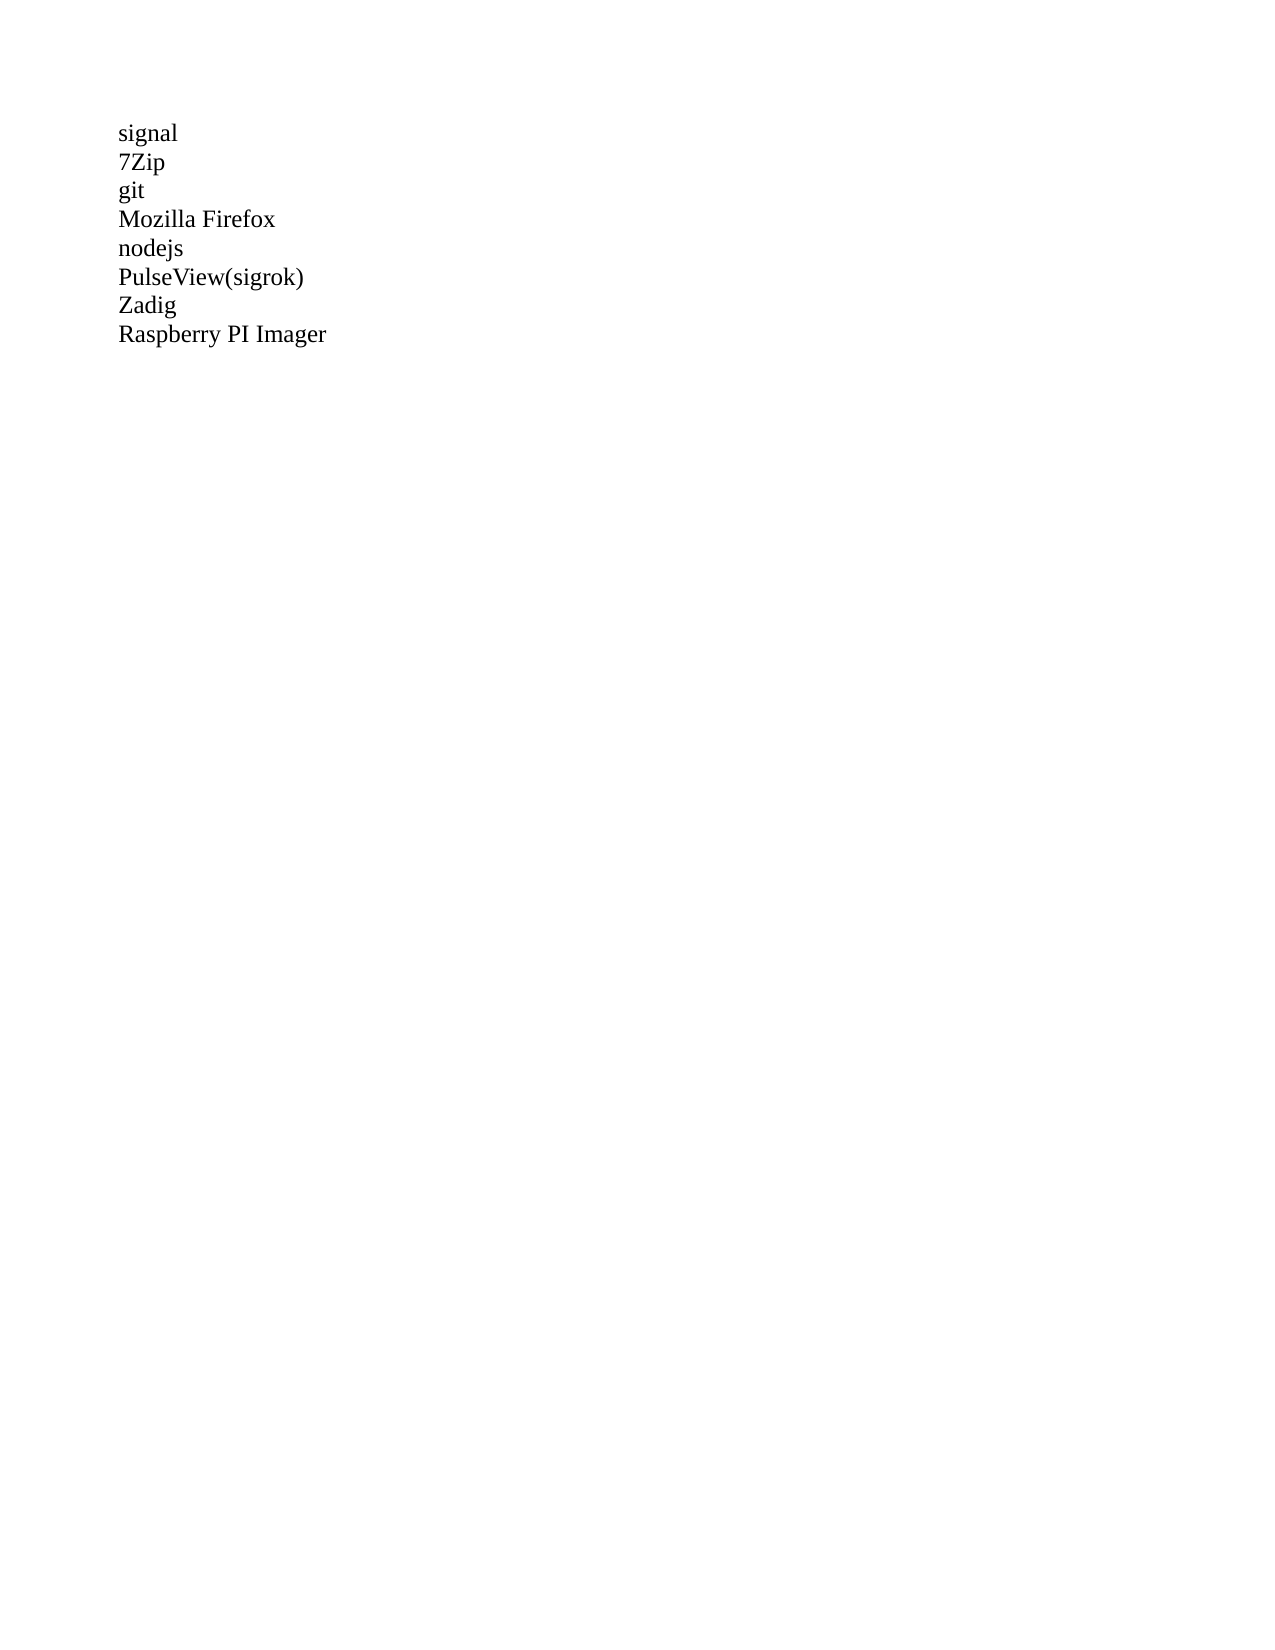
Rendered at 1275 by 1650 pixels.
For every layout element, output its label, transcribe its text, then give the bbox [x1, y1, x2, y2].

text Zadig [118, 291, 1157, 319]
text signal [118, 118, 1157, 147]
text PulseView(sigrok) [118, 262, 1157, 291]
text Raspberry PI Imager [118, 319, 1157, 348]
text nodejs [118, 233, 1157, 262]
text 7Zip [118, 147, 1157, 176]
text Mozilla Firefox [118, 204, 1157, 233]
text git [118, 176, 1157, 204]
